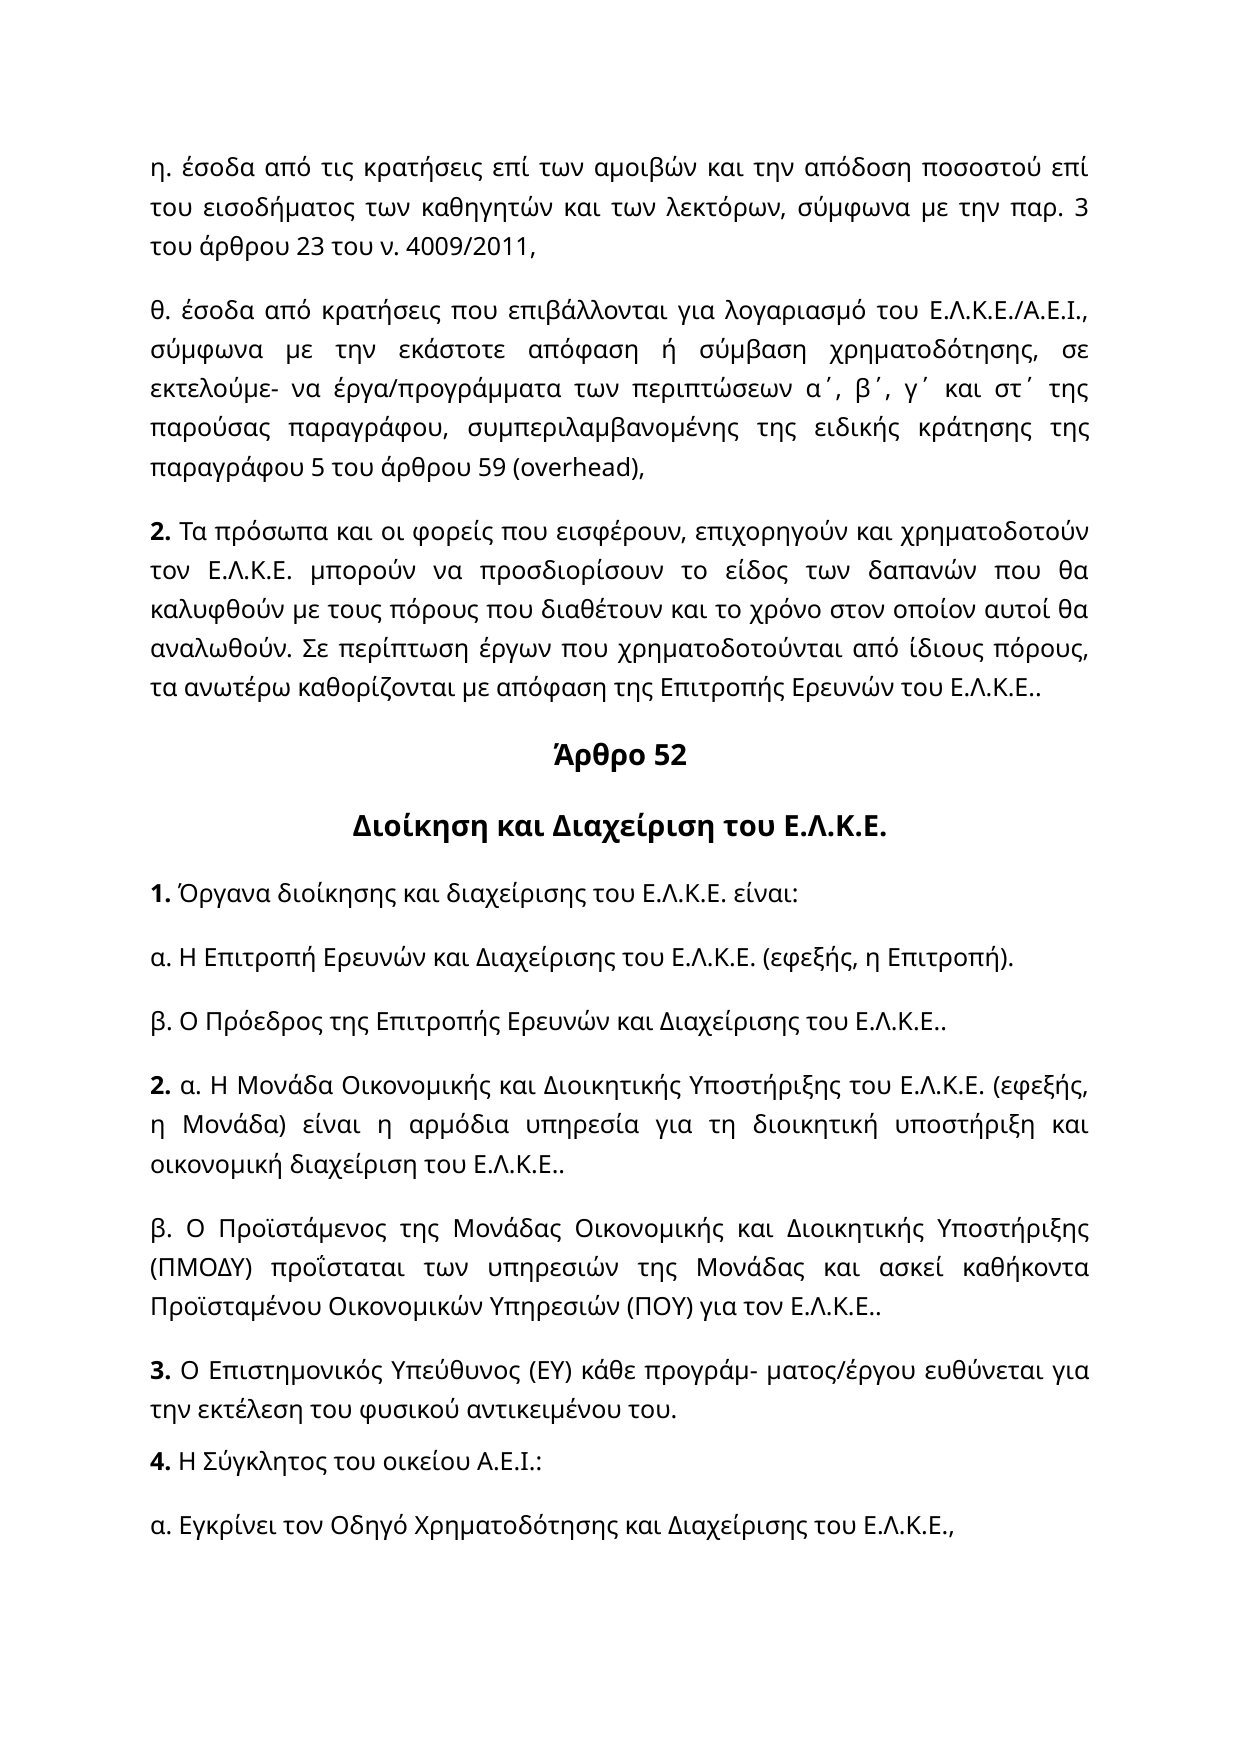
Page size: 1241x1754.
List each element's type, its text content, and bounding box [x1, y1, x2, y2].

text α. Εγκρίνει τον Οδηγό Χρηματοδότησης και Διαχείρισης του Ε.Λ.Κ.Ε., [150, 1508, 1090, 1542]
text η. έσοδα από τις κρατήσεις επί των αμοιβών και την απόδοση ποσοστού επί του εισοδήματος των καθηγητών και των λεκτόρων, σύμφωνα με την παρ. 3 του άρθρου 23 του ν. 4009/2011, [150, 150, 1090, 262]
text 2. Τα πρόσωπα και οι φορείς που εισφέρουν, επιχορηγούν και χρηματοδοτούν τον Ε.Λ.Κ.Ε. μπορούν να προσδιορίσουν το είδος των δαπανών που θα καλυφθούν με τους πόρους που διαθέτουν και το χρόνο στον οποίον αυτοί θα αναλωθούν. Σε περίπτωση έργων που χρηματοδοτούνται από ίδιους πόρους, τα ανωτέρω καθορίζονται με απόφαση της Επιτροπής Ερευνών του Ε.Λ.Κ.Ε.. [150, 513, 1090, 704]
text 3. Ο Επιστημονικός Υπεύθυνος (ΕΥ) κάθε προγράμ- ματος/έργου ευθύνεται για την εκτέλεση του φυσικού αντικειμένου του. [150, 1353, 1090, 1426]
text β. Ο Προϊστάμενος της Μονάδας Οικονομικής και Διοικητικής Υποστήριξης (ΠΜΟΔΥ) προΐσταται των υπηρεσιών της Μονάδας και ασκεί καθήκοντα Προϊσταμένου Οικονομικών Υπηρεσιών (ΠΟΥ) για τον Ε.Λ.Κ.Ε.. [150, 1210, 1090, 1323]
text α. Η Επιτροπή Ερευνών και Διαχείρισης του Ε.Λ.Κ.Ε. (εφεξής, η Επιτροπή). [150, 939, 1090, 974]
text 2. α. Η Μονάδα Οικονομικής και Διοικητικής Υποστήριξης του Ε.Λ.Κ.Ε. (εφεξής, η Μονάδα) είναι η αρμόδια υπηρεσία για τη διοικητική υποστήριξη και οικονομική διαχείριση του Ε.Λ.Κ.Ε.. [150, 1068, 1090, 1180]
text 1. Όργανα διοίκησης και διαχείρισης του Ε.Λ.Κ.Ε. είναι: [150, 875, 1090, 909]
subtitle Άρθρο 52 [150, 734, 1090, 774]
text θ. έσοδα από κρατήσεις που επιβάλλονται για λογαριασμό του Ε.Λ.Κ.Ε./Α.Ε.Ι., σύμφωνα με την εκάστοτε απόφαση ή σύμβαση χρηματοδότησης, σε εκτελούμε- να έργα/προγράμματα των περιπτώσεων α΄, β΄, γ΄ και στ΄ της παρούσας παραγράφου, συμπεριλαμβανομένης της ειδικής κράτησης της παραγράφου 5 του άρθρου 59 (overhead), [150, 292, 1090, 483]
subtitle Διοίκηση και Διαχείριση του Ε.Λ.Κ.Ε. [150, 805, 1090, 844]
text β. Ο Πρόεδρος της Επιτροπής Ερευνών και Διαχείρισης του Ε.Λ.Κ.Ε.. [150, 1004, 1090, 1038]
text 4. Η Σύγκλητος του οικείου Α.Ε.Ι.: [150, 1444, 1090, 1478]
